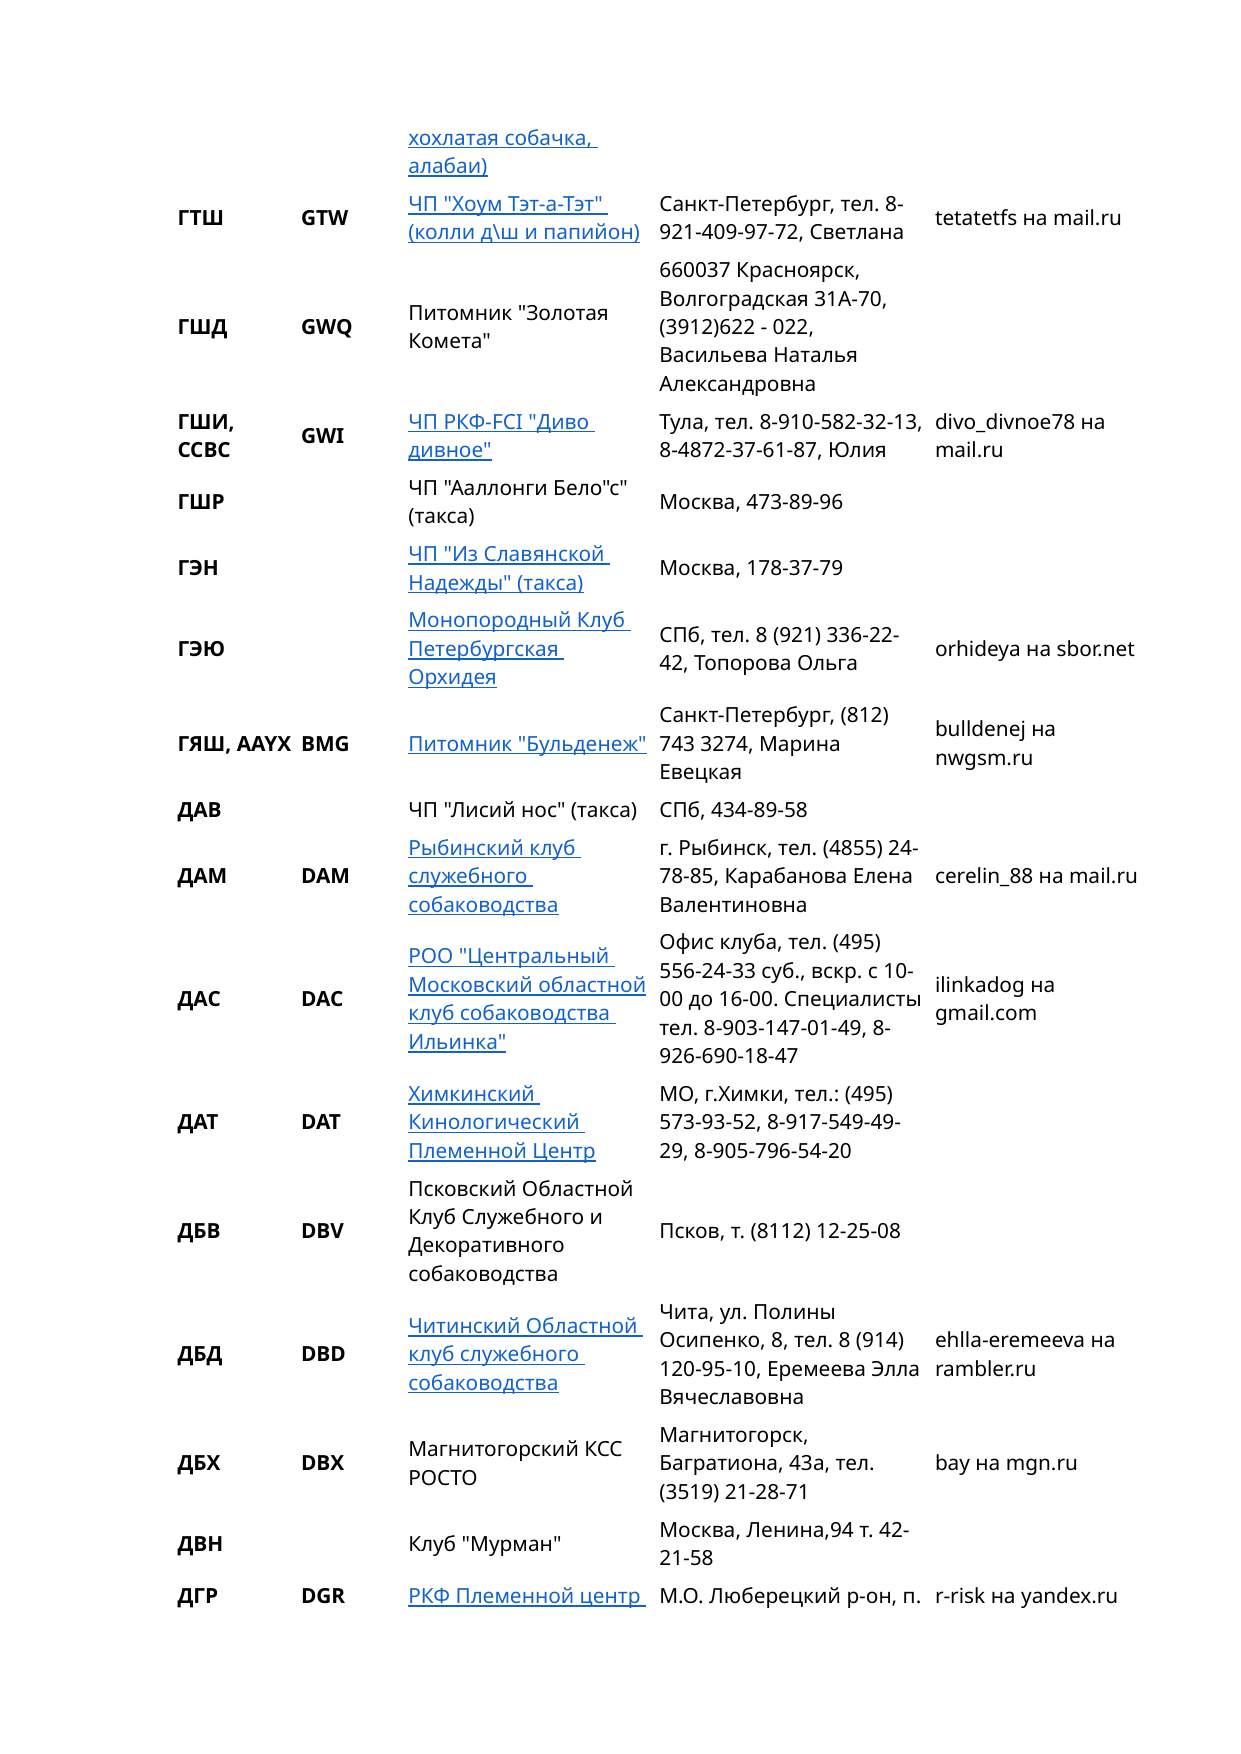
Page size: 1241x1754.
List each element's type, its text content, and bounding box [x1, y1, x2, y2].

table_cell DAC [296, 923, 403, 1074]
table_cell Москва, 178-37-79 [654, 535, 930, 601]
table_cell [930, 1510, 1156, 1576]
table_cell ГШР [173, 469, 296, 535]
table_cell ДБД [173, 1292, 296, 1415]
table_cell СПб, тел. 8 (921) 336-22-42, Топорова Ольга [654, 601, 930, 696]
table_cell Тула, тел. 8-910-582-32-13, 8-4872-37-61-87, Юлия [654, 402, 930, 468]
table_cell М.О. Люберецкий р-он, п. [654, 1576, 930, 1614]
table_cell tetatetfs на mail.ru [930, 184, 1156, 251]
table_cell Чита, ул. Полины Осипенко, 8, тел. 8 (914) 120-95-10, Еремеева Элла Вячеславовна [654, 1292, 930, 1415]
table_cell ГТШ [173, 184, 296, 251]
table_cell [930, 118, 1156, 184]
table_cell Псковский Областной Клуб Служебного и Декоративного собаководства [404, 1169, 654, 1292]
table_cell [930, 251, 1156, 402]
table_cell [930, 1074, 1156, 1169]
table_cell [296, 601, 403, 696]
table_cell [930, 1169, 1156, 1292]
table_cell [930, 535, 1156, 601]
table_cell 660037 Красноярск, Волгоградская 31А-70, (3912)622 - 022, Васильева Наталья Александровна [654, 251, 930, 402]
table_cell GWI [296, 402, 403, 468]
table_cell хохлатая собачка, алабаи) [404, 118, 654, 184]
table_cell ГЭЮ [173, 601, 296, 696]
table_cell ДАС [173, 923, 296, 1074]
table_cell [296, 118, 403, 184]
table_cell [654, 118, 930, 184]
table_cell ГЭН [173, 535, 296, 601]
table_cell DBD [296, 1292, 403, 1415]
table_cell [296, 790, 403, 828]
table_cell DAT [296, 1074, 403, 1169]
table_cell divo_divnoe78 на mail.ru [930, 402, 1156, 468]
table_cell Монопородный Клуб Петербургская Орхидея [404, 601, 654, 696]
table_cell Москва, 473-89-96 [654, 469, 930, 535]
table_cell orhideya на sbor.net [930, 601, 1156, 696]
table_cell ЧП "Ааллонги Бело"с" (такса) [404, 469, 654, 535]
table_cell Москва, Ленина,94 т. 42-21-58 [654, 1510, 930, 1576]
table_cell ДАВ [173, 790, 296, 828]
table_cell ГЯШ, AAYX [173, 696, 296, 790]
table_cell DAM [296, 828, 403, 923]
table_cell г. Рыбинск, тел. (4855) 24-78-85, Карабанова Елена Валентиновна [654, 828, 930, 923]
table_cell ДБВ [173, 1169, 296, 1292]
table_cell ilinkadog на gmail.com [930, 923, 1156, 1074]
table_cell DBX [296, 1415, 403, 1510]
table_cell [296, 469, 403, 535]
table_cell bulldenej на nwgsm.ru [930, 696, 1156, 790]
table_cell GTW [296, 184, 403, 251]
table_cell Клуб "Мурман" [404, 1510, 654, 1576]
table_cell ЧП "Лисий нос" (такса) [404, 790, 654, 828]
table_cell Магнитогорск, Багратиона, 43а, тел. (3519) 21-28-71 [654, 1415, 930, 1510]
table_cell [930, 790, 1156, 828]
table_cell РКФ Племенной центр [404, 1576, 654, 1614]
table_cell BMG [296, 696, 403, 790]
table_cell ЧП "Хоум Тэт-а-Тэт" (колли д\ш и папийон) [404, 184, 654, 251]
table_cell [930, 469, 1156, 535]
table_cell bay на mgn.ru [930, 1415, 1156, 1510]
table_cell ГШД [173, 251, 296, 402]
table_cell Химкинский Кинологический Племенной Центр [404, 1074, 654, 1169]
table_cell Питомник "Бульденеж" [404, 696, 654, 790]
table_cell ehlla-eremeeva на rambler.ru [930, 1292, 1156, 1415]
table_cell МО, г.Химки, тел.: (495) 573-93-52, 8-917-549-49-29, 8-905-796-54-20 [654, 1074, 930, 1169]
table_cell СПб, 434-89-58 [654, 790, 930, 828]
table_cell ГШИ, ССВС [173, 402, 296, 468]
table_cell РОО "Центральный Московский областной клуб собаководства Ильинка" [404, 923, 654, 1074]
table_cell Магнитогорский КСС РОСТО [404, 1415, 654, 1510]
table_cell ДАМ [173, 828, 296, 923]
table_cell Санкт-Петербург, (812) 743 3274, Марина Евецкая [654, 696, 930, 790]
table_cell Санкт-Петербург, тел. 8-921-409-97-72, Светлана [654, 184, 930, 251]
table_cell [173, 118, 296, 184]
table_cell Рыбинский клуб служебного собаководства [404, 828, 654, 923]
table_cell Питомник "Золотая Комета" [404, 251, 654, 402]
table_cell Офис клуба, тел. (495) 556-24-33 суб., вскр. с 10-00 до 16-00. Специалисты тел. 8-903-147-01-49, 8-926-690-18-47 [654, 923, 930, 1074]
table_cell r-risk на yandex.ru [930, 1576, 1156, 1614]
table_cell ДГР [173, 1576, 296, 1614]
table_cell DGR [296, 1576, 403, 1614]
table_cell GWQ [296, 251, 403, 402]
table_cell [296, 1510, 403, 1576]
table_cell ДАТ [173, 1074, 296, 1169]
table_cell ЧП РКФ-FCI "Диво дивное" [404, 402, 654, 468]
table_cell [296, 535, 403, 601]
table_cell ДВН [173, 1510, 296, 1576]
table_cell ЧП "Из Славянской Надежды" (такса) [404, 535, 654, 601]
table_cell Читинский Областной клуб служебного собаководства [404, 1292, 654, 1415]
table_cell cerelin_88 на mail.ru [930, 828, 1156, 923]
table_cell DBV [296, 1169, 403, 1292]
table_cell ДБХ [173, 1415, 296, 1510]
table_cell Псков, т. (8112) 12-25-08 [654, 1169, 930, 1292]
